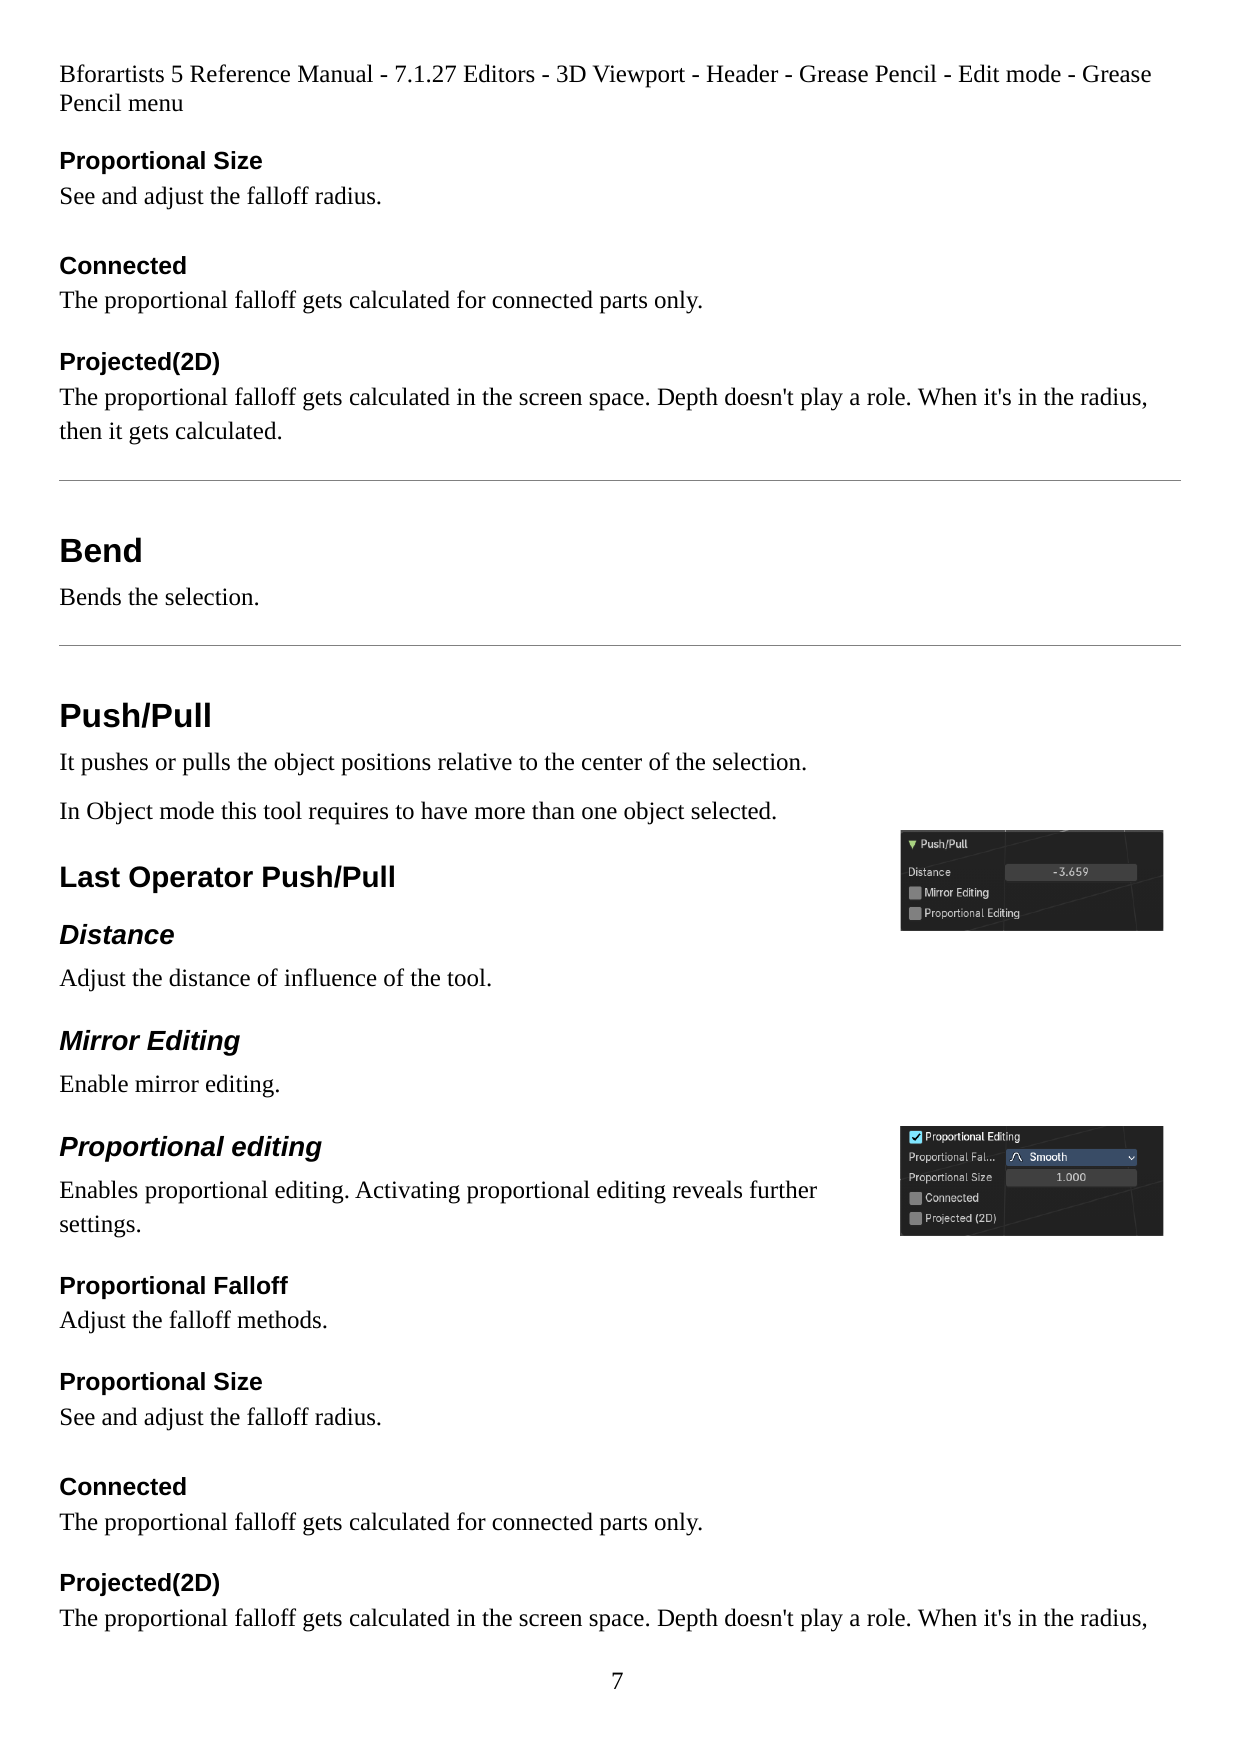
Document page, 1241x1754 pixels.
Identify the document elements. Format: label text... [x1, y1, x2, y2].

subtitle [1164, 859, 1181, 893]
text The proportional falloff gets calculated for connected parts only. [59, 286, 1181, 314]
picture [900, 830, 1164, 931]
text See and adjust the falloff radius. [59, 181, 1181, 209]
subtitle [1164, 1130, 1181, 1162]
subtitle Mirror Editing [59, 1024, 1181, 1056]
subtitle Proportional editing [59, 1130, 900, 1162]
text In Object mode this tool requires to have more than one object selected. [59, 796, 1181, 825]
subtitle Connected [59, 1472, 1181, 1501]
subtitle Proportional Falloff [59, 1271, 1181, 1299]
text The proportional falloff gets calculated in the screen space. Depth doesn't play a role. When it's in the radius, then it gets calculated. [59, 382, 1181, 445]
text See and adjust the falloff radius. [59, 1402, 1181, 1431]
subtitle Proportional Size [59, 146, 1181, 174]
subtitle Connected [59, 251, 1181, 279]
subtitle Last Operator Push/Pull [59, 859, 900, 893]
text The proportional falloff gets calculated in the screen space. Depth doesn't play a role. When it's in the radius, [59, 1603, 1181, 1632]
subtitle Projected(2D) [59, 1568, 1181, 1597]
subtitle Distance [59, 918, 1181, 950]
picture [900, 1126, 1164, 1236]
text The proportional falloff gets calculated for connected parts only. [59, 1507, 1181, 1536]
text Adjust the falloff methods. [59, 1306, 1181, 1334]
text Adjust the distance of influence of the tool. [59, 963, 1181, 992]
subtitle Proportional Size [59, 1367, 1181, 1396]
text It pushes or pulls the object positions relative to the center of the selection. [59, 747, 1181, 776]
subtitle Bend [59, 531, 1181, 569]
text Enables proportional editing. Activating proportional editing reveals further settings. [59, 1175, 1181, 1238]
subtitle Push/Pull [59, 696, 1181, 734]
text Bends the selection. [59, 582, 1181, 610]
subtitle Projected(2D) [59, 347, 1181, 376]
text Enable mirror editing. [59, 1069, 1181, 1098]
